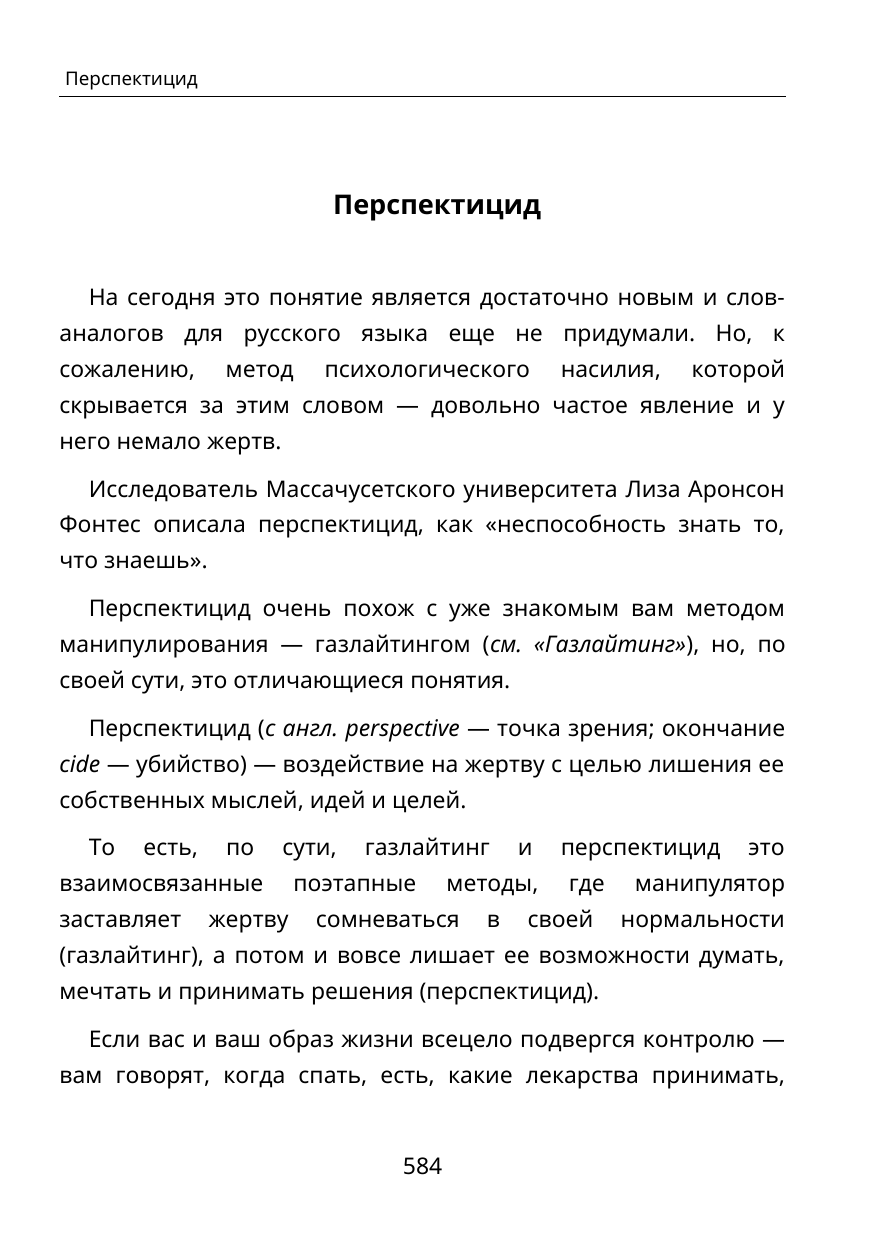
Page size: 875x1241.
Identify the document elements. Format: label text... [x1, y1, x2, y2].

subtitle Перспектицид [59, 185, 786, 222]
text На сегодня это понятие является достаточно новым и слов-аналогов для русского языка еще не придумали. Но, к сожалению, метод психологического насилия, которой скрывается за этим словом — довольно частое явление и у него немало жертв. [59, 281, 786, 456]
text Перспектицид очень похож с уже знакомым вам методом манипулирования — газлайтингом (см. «Газлайтинг»), но, по своей сути, это отличающиеся понятия. [59, 592, 786, 695]
text Перспектицид (с англ. perspective — точка зрения; окончание cide — убийство) — воздействие на жертву с целью лишения ее собственных мыслей, идей и целей. [59, 712, 786, 815]
text Если вас и ваш образ жизни всецело подвергся контролю — вам говорят, когда спать, есть, какие лекарства принимать, [59, 1023, 786, 1090]
text То есть, по сути, газлайтинг и перспектицид это взаимосвязанные поэтапные методы, где манипулятор заставляет жертву сомневаться в своей нормальности (газлайтинг), а потом и вовсе лишает ее возможности думать, мечтать и принимать решения (перспектицид). [59, 831, 786, 1006]
text Исследователь Массачусетского университета Лиза Аронсон Фонтес описала перспектицид, как «неспособность знать то, что знаешь». [59, 472, 786, 576]
